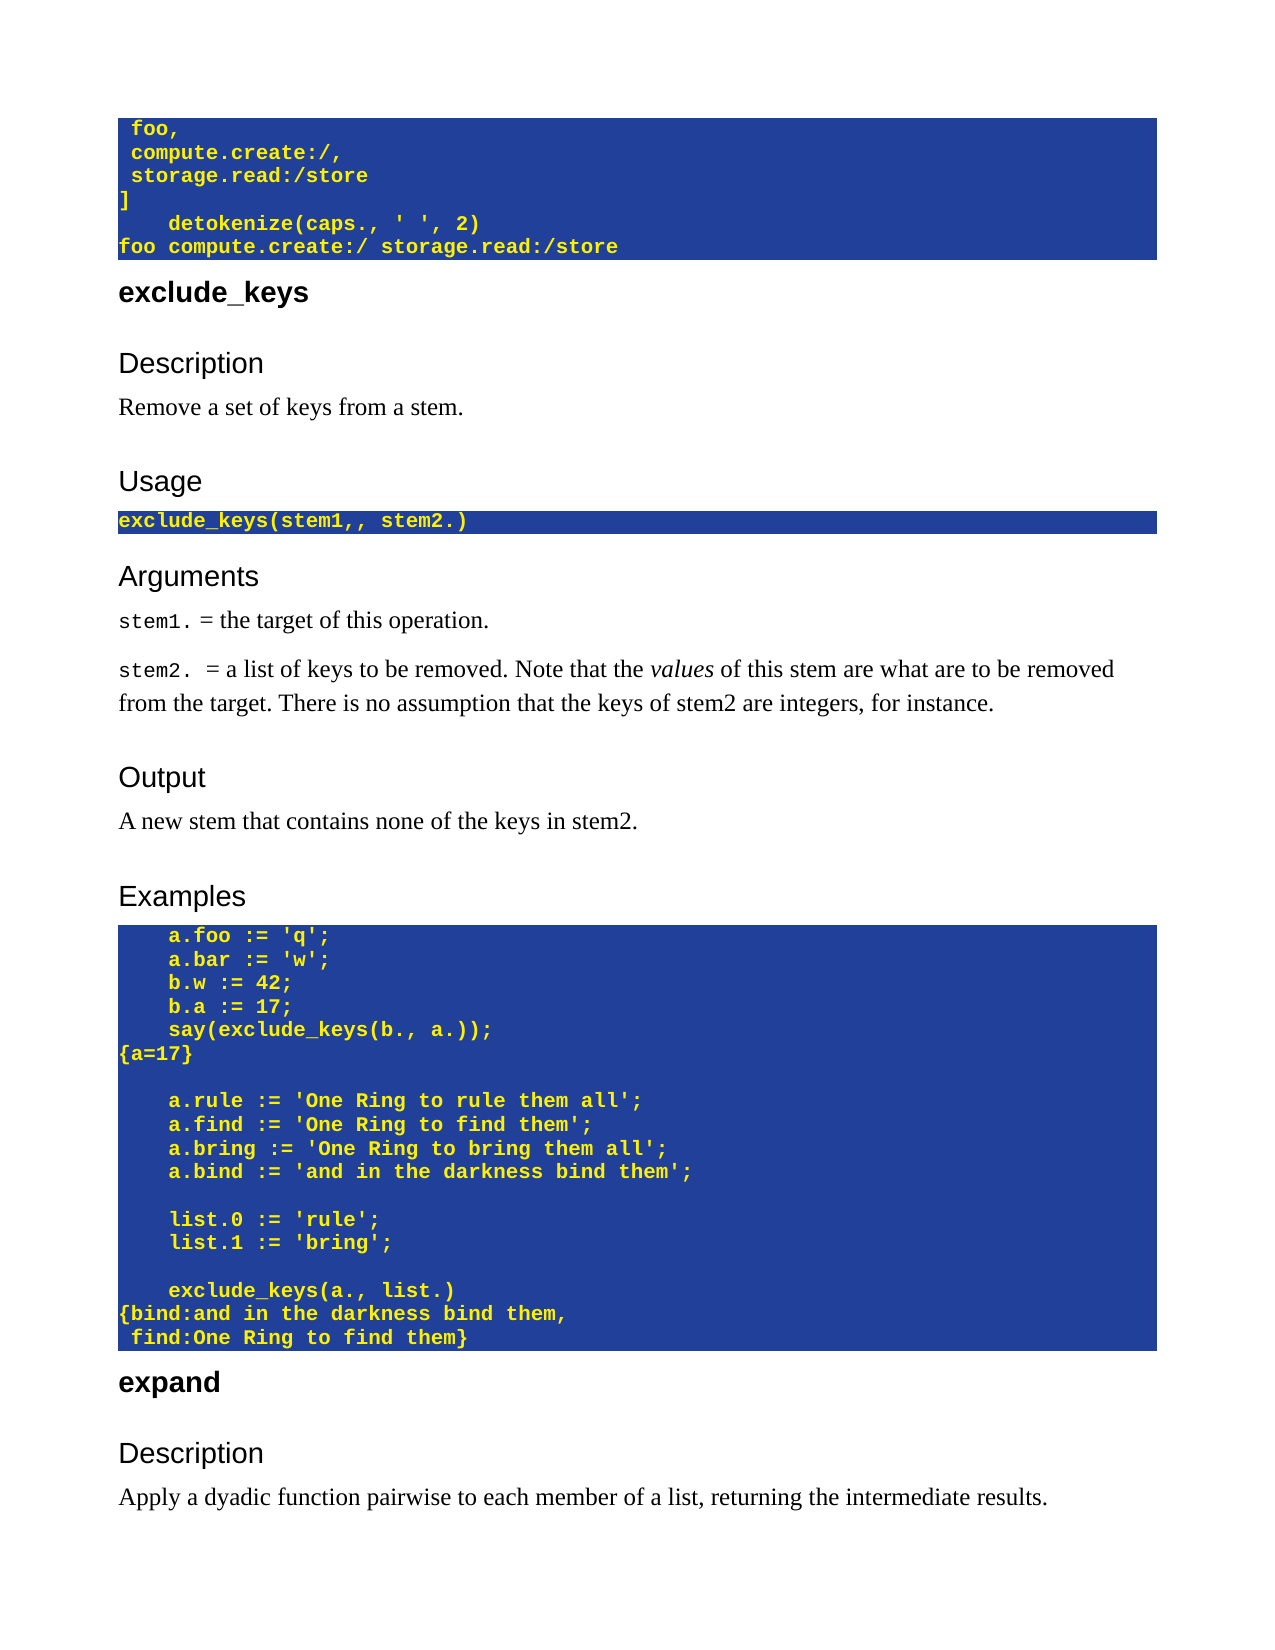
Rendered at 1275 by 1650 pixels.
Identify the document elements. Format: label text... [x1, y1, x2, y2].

text list.0 := 'rule'; [118, 1209, 1157, 1232]
text storage.read:/store [118, 165, 1157, 189]
text ] [118, 189, 1157, 213]
text a.bar := 'w'; [118, 948, 1157, 972]
text a.foo := 'q'; [118, 925, 1157, 948]
subtitle expand [118, 1365, 1157, 1399]
text say(exclude_keys(b., a.)); [118, 1019, 1157, 1043]
text {bind:and in the darkness bind them, [118, 1303, 1157, 1327]
subtitle Description [118, 346, 1157, 379]
text A new stem that contains none of the keys in stem2. [118, 806, 1157, 835]
text a.bring := 'One Ring to bring them all'; [118, 1138, 1157, 1161]
text a.bind := 'and in the darkness bind them'; [118, 1161, 1157, 1185]
text find:One Ring to find them} [118, 1327, 1157, 1351]
subtitle Output [118, 760, 1157, 794]
text Apply a dyadic function pairwise to each member of a list, returning the intermediate results. [118, 1482, 1157, 1511]
text stem1. = the target of this operation. [118, 605, 1157, 635]
text detokenize(caps., ' ', 2) [118, 213, 1157, 236]
subtitle exclude_keys [118, 274, 1157, 308]
text Remove a set of keys from a stem. [118, 392, 1157, 421]
text list.1 := 'bring'; [118, 1232, 1157, 1256]
text foo, [118, 118, 1157, 142]
subtitle Examples [118, 879, 1157, 912]
text stem2. = a list of keys to be removed. Note that the values of this stem are what are to be removed from the target. There is no assumption that the keys of stem2 are integers, for instance. [118, 654, 1157, 716]
subtitle Arguments [118, 559, 1157, 593]
text a.rule := 'One Ring to rule them all'; [118, 1090, 1157, 1114]
text foo compute.create:/ storage.read:/store [118, 236, 1157, 260]
subtitle Description [118, 1436, 1157, 1470]
text {a=17} [118, 1043, 1157, 1067]
text b.w := 42; [118, 972, 1157, 996]
text b.a := 17; [118, 996, 1157, 1019]
text exclude_keys(stem1,, stem2.) [118, 511, 1157, 534]
text exclude_keys(a., list.) [118, 1279, 1157, 1303]
text compute.create:/, [118, 142, 1157, 165]
subtitle Usage [118, 464, 1157, 498]
text a.find := 'One Ring to find them'; [118, 1114, 1157, 1138]
